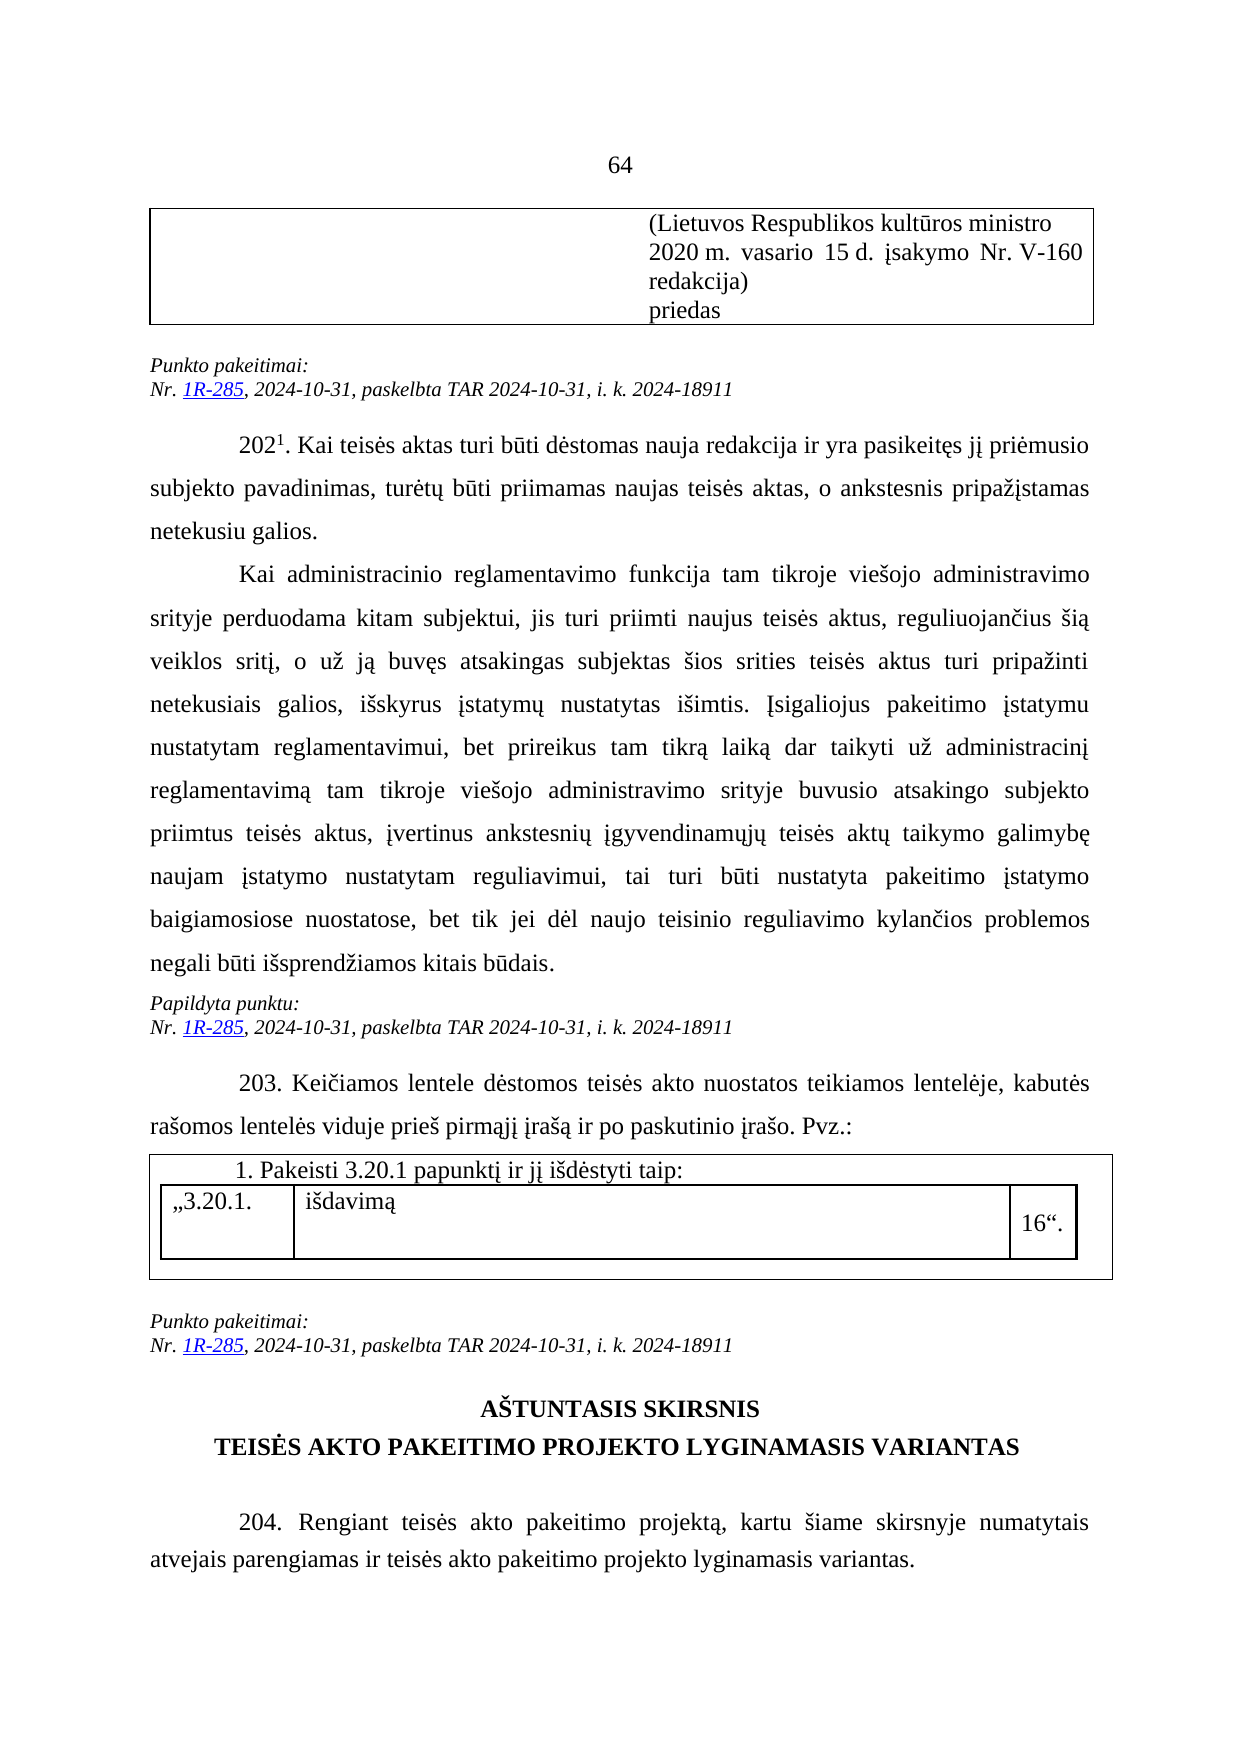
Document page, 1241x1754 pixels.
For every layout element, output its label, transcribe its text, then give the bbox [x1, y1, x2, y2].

table_header 1. Pakeisti 3.20.1 papunktį ir jį išdėstyti taip: [150, 1155, 1112, 1279]
subtitle AŠTUNTASIS skirsnis [150, 1386, 1090, 1423]
subtitle TEISĖS AKTO PAKEITIMO PROJEKTO LYGINAMASIS VARIANTAS [150, 1423, 1090, 1461]
text Nr. 1R-285, 2024-10-31, paskelbta TAR 2024-10-31, i. k. 2024-18911 [150, 1015, 1090, 1039]
text Punkto pakeitimai: [150, 353, 1090, 377]
text Nr. 1R-285, 2024-10-31, paskelbta TAR 2024-10-31, i. k. 2024-18911 [150, 1333, 1090, 1357]
text Punkto pakeitimai: [150, 1309, 1090, 1333]
text 2021. Kai teisės aktas turi būti dėstomas nauja redakcija ir yra pasikeitęs jį priėmusio subjekto pavadinimas, turėtų būti priimamas naujas teisės aktas, o ankstesnis pripažįstamas netekusiu galios. [150, 430, 1090, 545]
text 204. Rengiant teisės akto pakeitimo projektą, kartu šiame skirsnyje numatytais atvejais parengiamas ir teisės akto pakeitimo projekto lyginamasis variantas. [150, 1498, 1090, 1573]
text Nr. 1R-285, 2024-10-31, paskelbta TAR 2024-10-31, i. k. 2024-18911 [150, 377, 1090, 401]
table_header (Lietuvos Respublikos kultūros ministro 2020 m. vasario 15 d. įsakymo Nr. V-160 redakcija) priedas [151, 209, 1093, 323]
table_header „3.20.1. [162, 1186, 293, 1258]
text Kai administracinio reglamentavimo funkcija tam tikroje viešojo administravimo srityje perduodama kitam subjektui, jis turi priimti naujus teisės aktus, reguliuojančius šią veiklos sritį, o už ją buvęs atsakingas subjektas šios srities teisės aktus turi pripažinti netekusiais galios, išskyrus įstatymų nustatytas išimtis. Įsigaliojus pakeitimo įstatymu nustatytam reglamentavimui, bet prireikus tam tikrą laiką dar taikyti už administracinį reglamentavimą tam tikroje viešojo administravimo srityje buvusio atsakingo subjekto priimtus teisės aktus, įvertinus ankstesnių įgyvendinamųjų teisės aktų taikymo galimybę naujam įstatymo nustatytam reguliavimui, tai turi būti nustatyta pakeitimo įstatymo baigiamosiose nuostatose, bet tik jei dėl naujo teisinio reguliavimo kylančios problemos negali būti išsprendžiamos kitais būdais. [150, 559, 1090, 976]
table_header išdavimą [295, 1186, 1009, 1258]
text 203. Keičiamos lentele dėstomos teisės akto nuostatos teikiamos lentelėje, kabutės rašomos lentelės viduje prieš pirmąjį įrašą ir po paskutinio įrašo. Pvz.: [150, 1068, 1090, 1139]
table_header 16“. [1011, 1186, 1075, 1258]
text Papildyta punktu: [150, 991, 1090, 1015]
